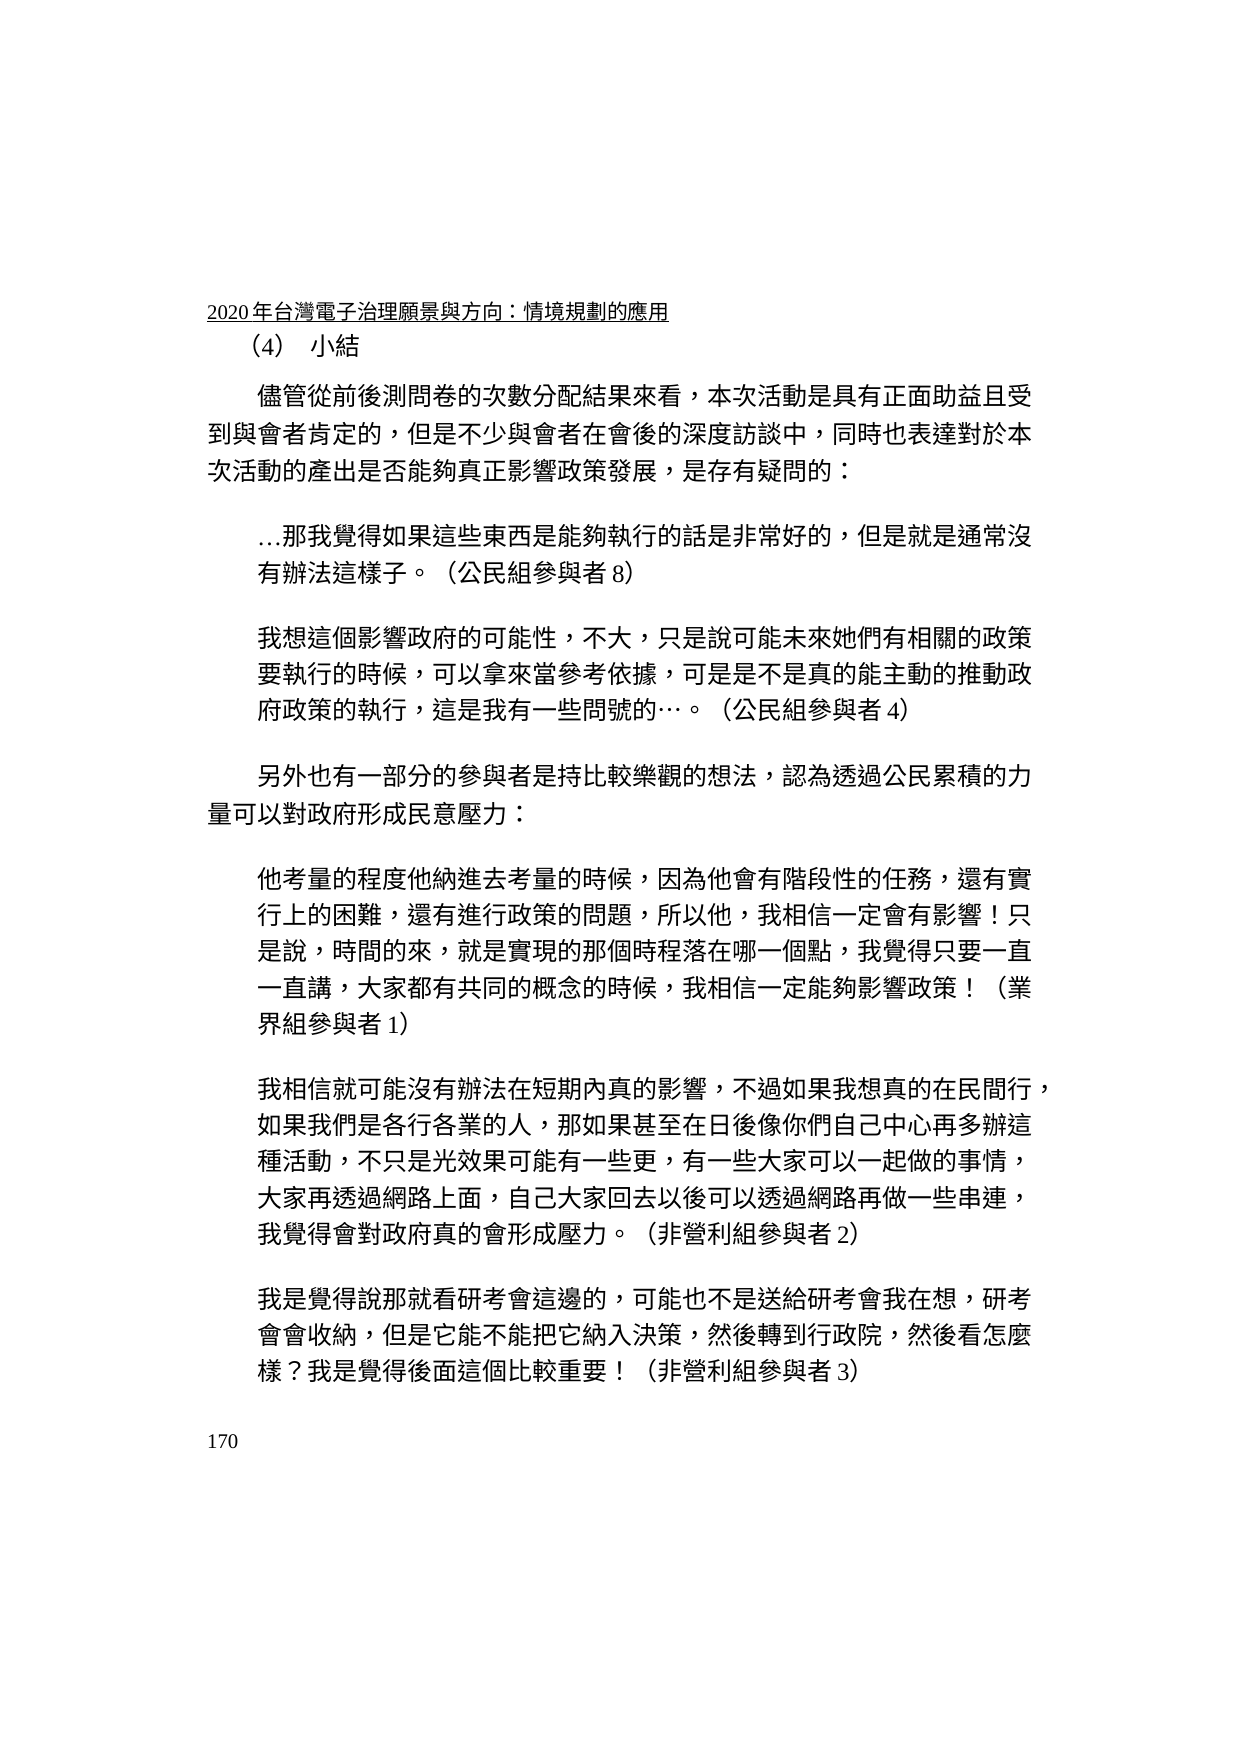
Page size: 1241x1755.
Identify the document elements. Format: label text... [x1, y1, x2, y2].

text 我是覺得說那就看研考會這邊的，可能也不是送給研考會我在想，研考會會收納，但是它能不能把它納入決策，然後轉到行政院，然後看怎麼樣？我是覺得後面這個比較重要！（非營利組參與者3） [257, 1279, 1033, 1388]
text 儘管從前後測問卷的次數分配結果來看，本次活動是具有正面助益且受到與會者肯定的，但是不少與會者在會後的深度訪談中，同時也表達對於本次活動的產出是否能夠真正影響政策發展，是存有疑問的： [207, 376, 1033, 488]
text 他考量的程度他納進去考量的時候，因為他會有階段性的任務，還有實行上的困難，還有進行政策的問題，所以他，我相信一定會有影響！只是說，時間的來，就是實現的那個時程落在哪一個點，我覺得只要一直一直講，大家都有共同的概念的時候，我相信一定能夠影響政策！（業界組參與者1） [257, 859, 1033, 1041]
text 我相信就可能沒有辦法在短期內真的影響，不過如果我想真的在民間行，如果我們是各行各業的人，那如果甚至在日後像你們自己中心再多辦這種活動，不只是光效果可能有一些更，有一些大家可以一起做的事情，大家再透過網路上面，自己大家回去以後可以透過網路再做一些串連，我覺得會對政府真的會形成壓力。（非營利組參與者2） [257, 1069, 1033, 1251]
list 小結 [236, 326, 1033, 363]
text 我想這個影響政府的可能性，不大，只是說可能未來她們有相關的政策要執行的時候，可以拿來當參考依據，可是是不是真的能主動的推動政府政策的執行，這是我有一些問號的…。（公民組參與者4） [257, 618, 1033, 727]
text 另外也有一部分的參與者是持比較樂觀的想法，認為透過公民累積的力量可以對政府形成民意壓力： [207, 756, 1033, 831]
text …那我覺得如果這些東西是能夠執行的話是非常好的，但是就是通常沒有辦法這樣子。（公民組參與者8） [257, 517, 1033, 589]
